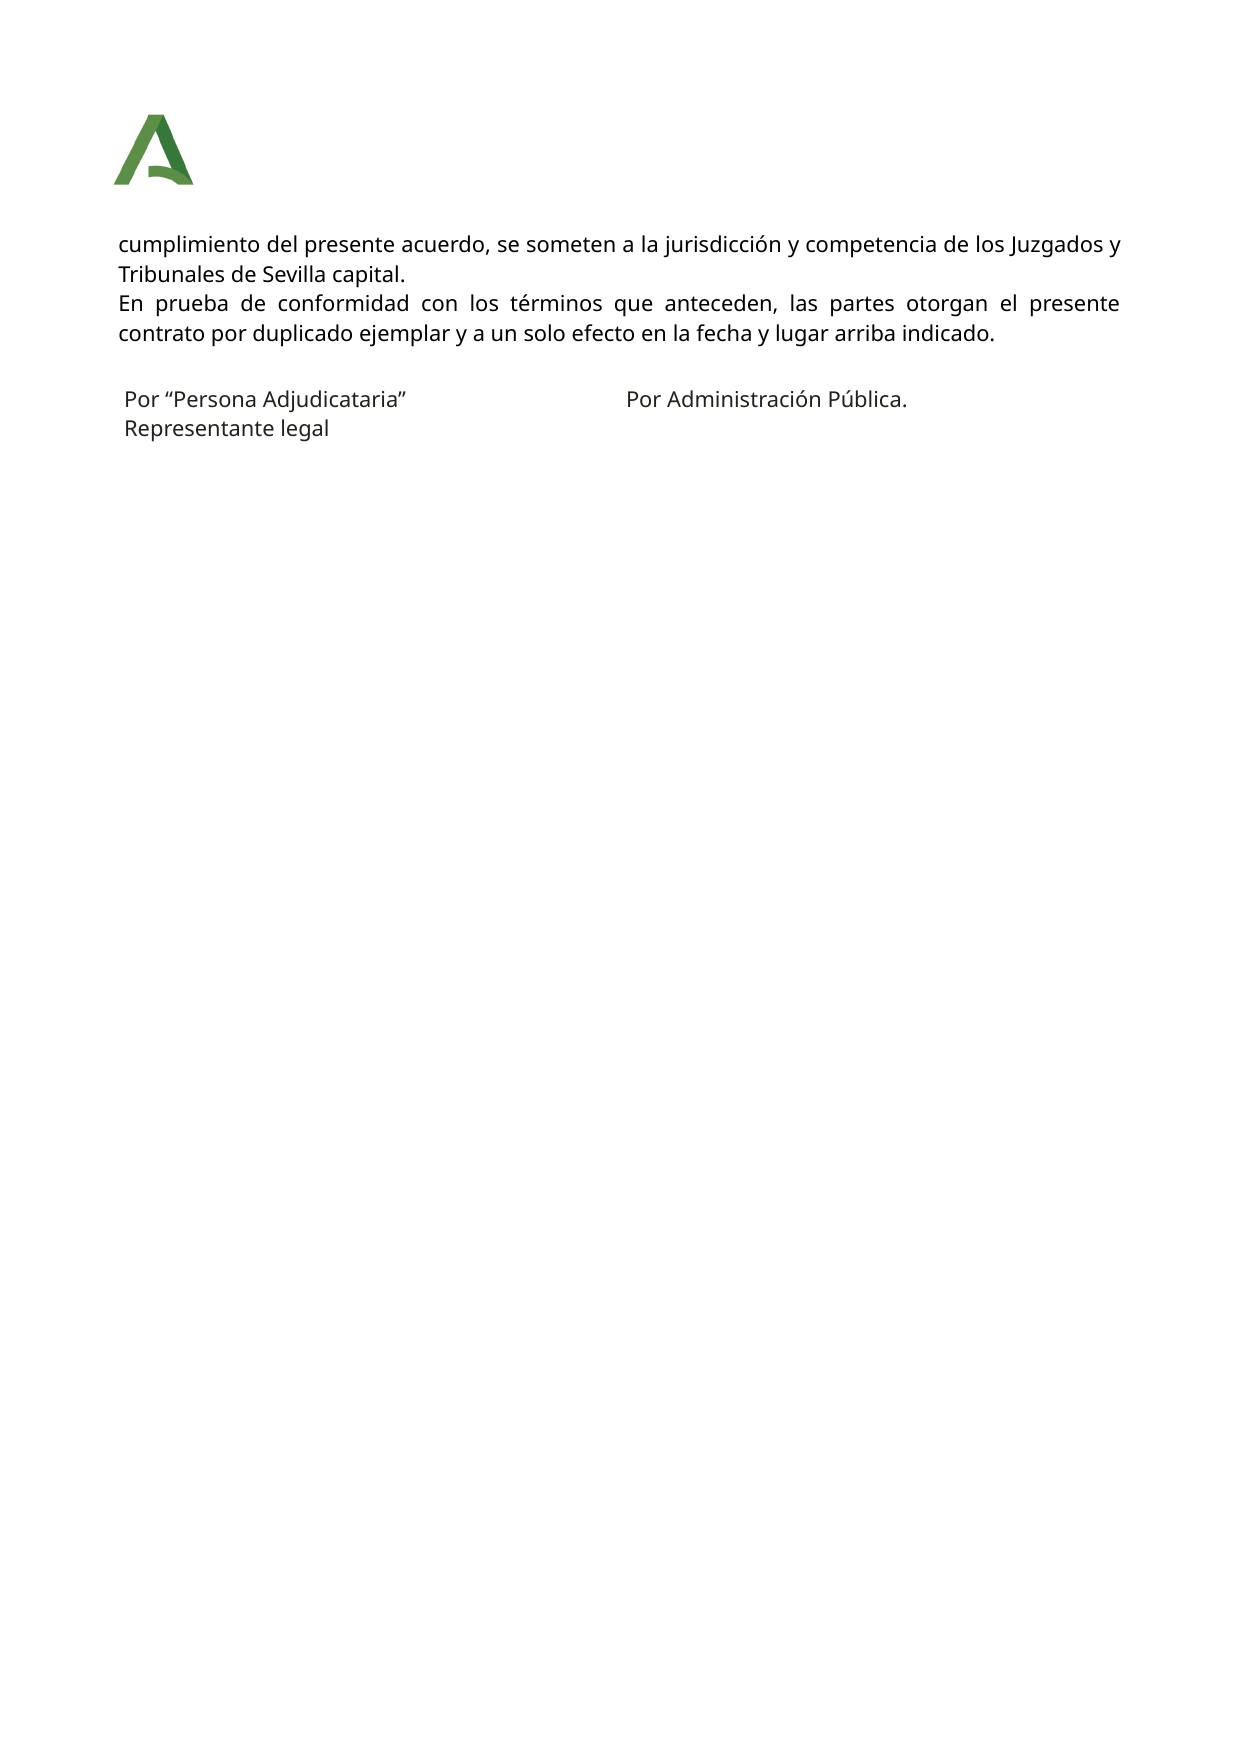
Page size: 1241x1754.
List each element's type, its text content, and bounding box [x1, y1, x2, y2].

text En prueba de conformidad con los términos que anteceden, las partes otorgan el presente contrato por duplicado ejemplar y a un solo efecto en la fecha y lugar arriba indicado. [118, 288, 1122, 348]
table_header Por Administración Pública. [620, 378, 1122, 449]
table_header Por “Persona Adjudicataria” Representante legal [118, 378, 620, 449]
text cumplimiento del presente acuerdo, se someten a la jurisdicción y competencia de los Juzgados y Tribunales de Sevilla capital. [118, 229, 1122, 288]
picture [109, 110, 198, 189]
